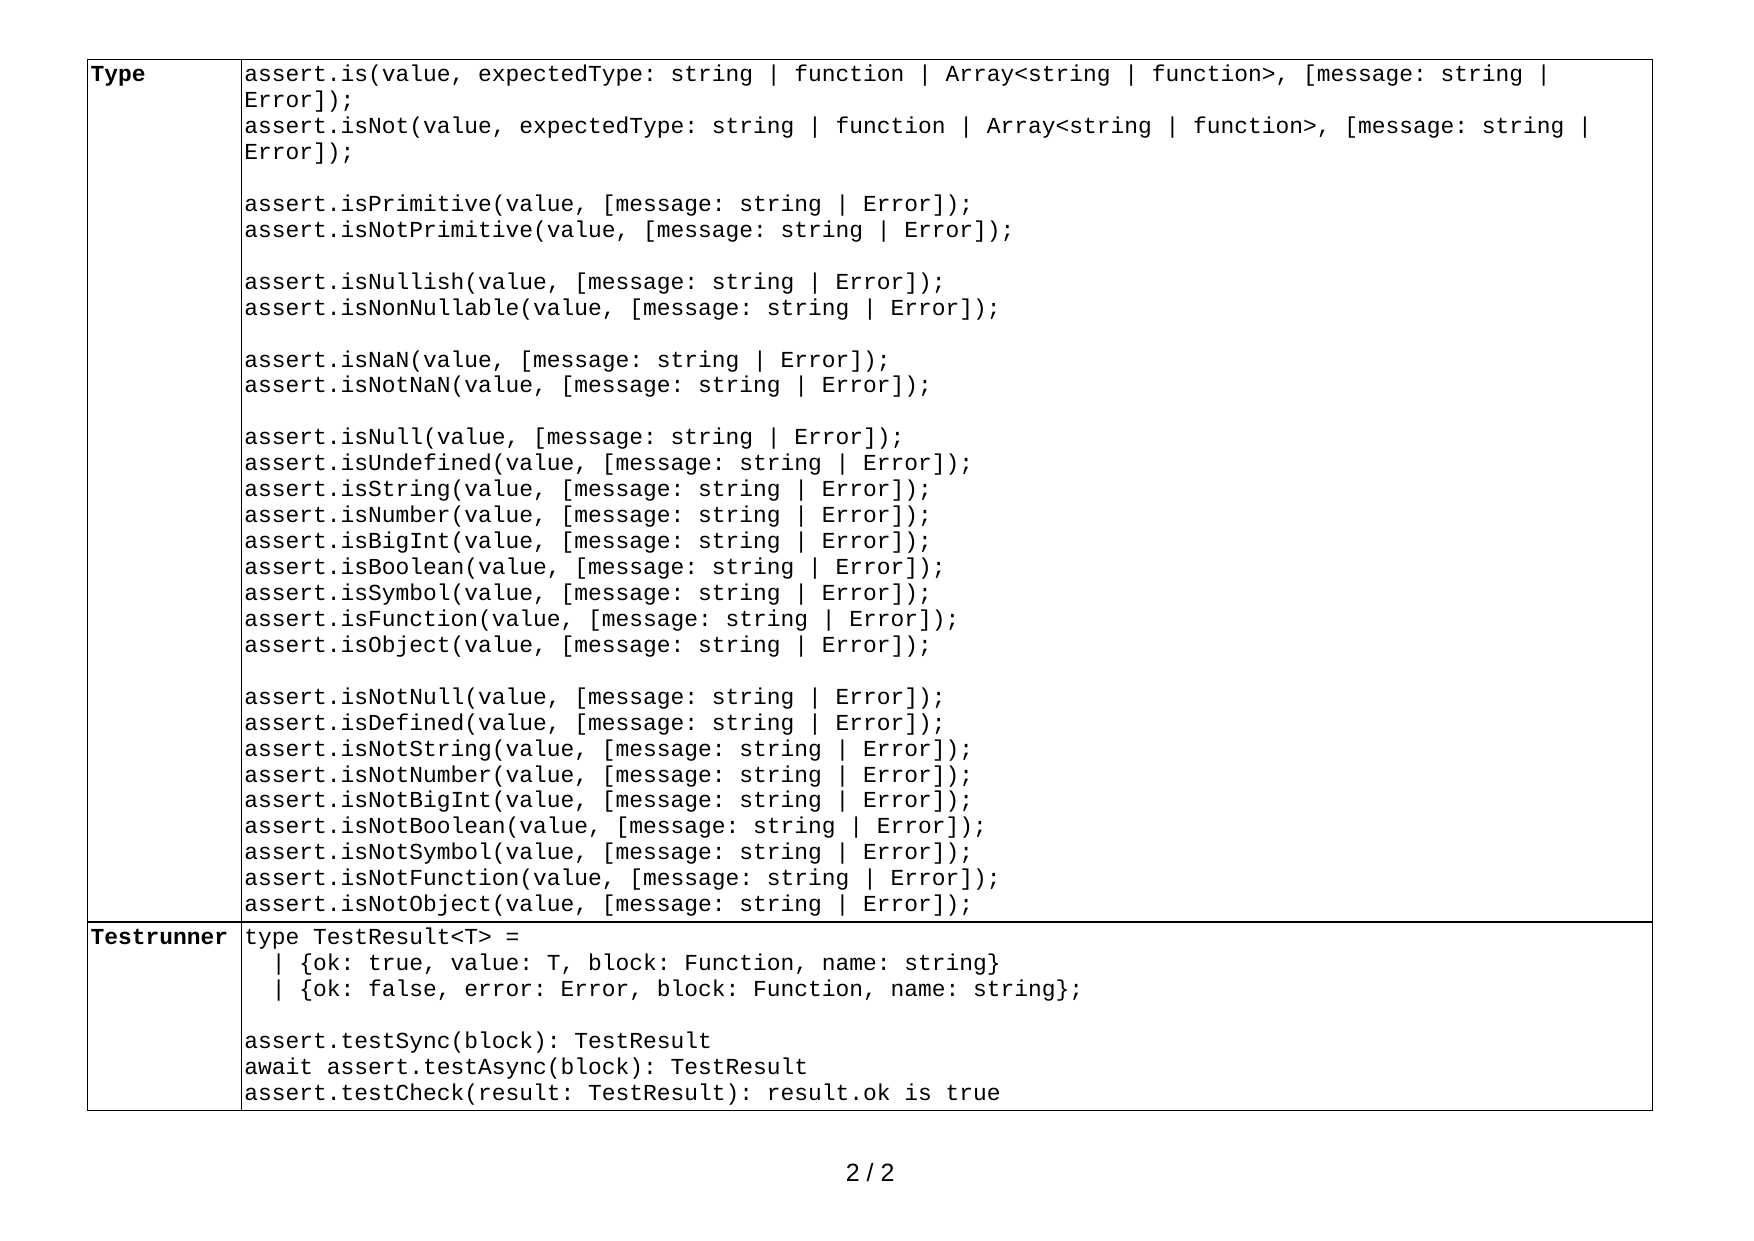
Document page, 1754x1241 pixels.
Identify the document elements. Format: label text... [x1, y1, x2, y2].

table_cell type TestResult<T> = | {ok: true, value: T, block: Function, name: string} | {ok: false, error: Error, block: Function, name: string}; assert.testSync(block): TestResult await assert.testAsync(block): TestResult assert.testCheck(result: TestResult): result.ok is true [242, 923, 1652, 1110]
table_cell Type [88, 60, 241, 921]
table_cell Testrunner [88, 923, 241, 1110]
table_cell assert.is(value, expectedType: string | function | Array<string | function>, [message: string |Error]); assert.isNot(value, expectedType: string | function | Array<string | function>, [message: string | Error]); assert.isPrimitive(value, [message: string | Error]); assert.isNotPrimitive(value, [message: string | Error]); assert.isNullish(value, [message: string | Error]); assert.isNonNullable(value, [message: string | Error]); assert.isNaN(value, [message: string | Error]); assert.isNotNaN(value, [message: string | Error]); assert.isNull(value, [message: string | Error]); assert.isUndefined(value, [message: string | Error]); assert.isString(value, [message: string | Error]); assert.isNumber(value, [message: string | Error]); assert.isBigInt(value, [message: string | Error]); assert.isBoolean(value, [message: string | Error]); assert.isSymbol(value, [message: string | Error]); assert.isFunction(value, [message: string | Error]); assert.isObject(value, [message: string | Error]); assert.isNotNull(value, [message: string | Error]); assert.isDefined(value, [message: string | Error]); assert.isNotString(value, [message: string | Error]); assert.isNotNumber(value, [message: string | Error]); assert.isNotBigInt(value, [message: string | Error]); assert.isNotBoolean(value, [message: string | Error]); assert.isNotSymbol(value, [message: string | Error]); assert.isNotFunction(value, [message: string | Error]); assert.isNotObject(value, [message: string | Error]); [242, 60, 1652, 921]
